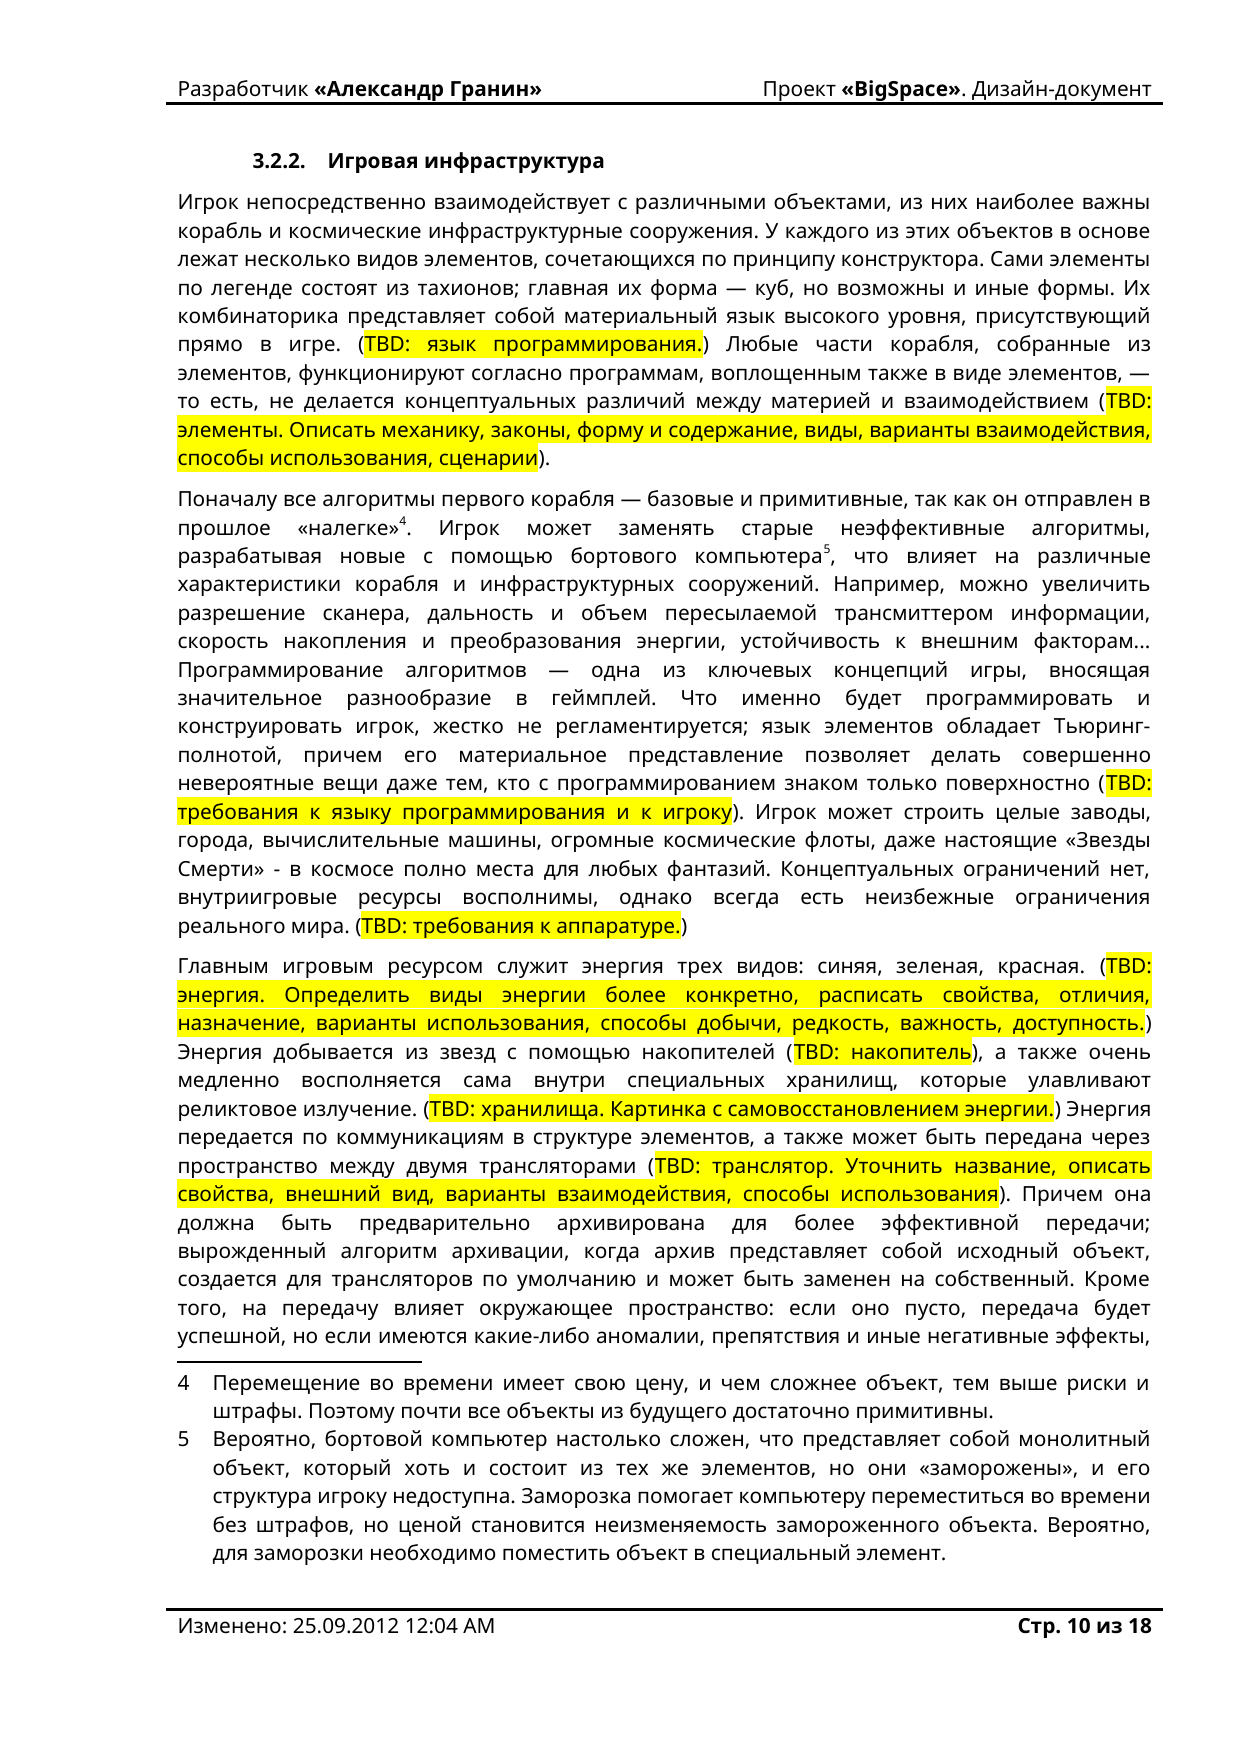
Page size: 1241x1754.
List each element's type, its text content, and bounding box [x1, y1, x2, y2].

text Перемещение во времени имеет свою цену, и чем сложнее объект, тем выше риски и штрафы. Поэтому почти все объекты из будущего достаточно примитивны. [177, 1368, 1152, 1424]
text Вероятно, бортовой компьютер настолько сложен, что представляет собой монолитный объект, который хоть и состоит из тех же элементов, но они «заморожены», и его структура игроку недоступна. Заморозка помогает компьютеру переместиться во времени без штрафов, но ценой становится неизменяемость замороженного объекта. Вероятно, для заморозки необходимо поместить объект в специальный элемент. [177, 1424, 1152, 1567]
text Игрок непосредственно взаимодействует с различными объектами, из них наиболее важны корабль и космические инфраструктурные сооружения. У каждого из этих объектов в основе лежат несколько видов элементов, сочетающихся по принципу конструктора. Сами элементы по легенде состоят из тахионов; главная их форма — куб, но возможны и иные формы. Их комбинаторика представляет собой материальный язык высокого уровня, присутствующий прямо в игре. (TBD: язык программирования.) Любые части корабля, собранные из элементов, функционируют согласно программам, воплощенным также в виде элементов, — то есть, не делается концептуальных различий между материей и взаимодействием (TBD: элементы. Описать механику, законы, форму и содержание, виды, варианты взаимодействия, способы использования, сценарии). [177, 187, 1152, 472]
text Поначалу все алгоритмы первого корабля — базовые и примитивные, так как он отправлен в прошлое «налегке». Игрок может заменять старые неэффективные алгоритмы, разрабатывая новые с помощью бортового компьютера, что влияет на различные характеристики корабля и инфраструктурных сооружений. Например, можно увеличить разрешение сканера, дальность и объем пересылаемой трансмиттером информации, скорость накопления и преобразования энергии, устойчивость к внешним факторам... Программирование алгоритмов — одна из ключевых концепций игры, вносящая значительное разнообразие в геймплей. Что именно будет программировать и конструировать игрок, жестко не регламентируется; язык элементов обладает Тьюринг-полнотой, причем его материальное представление позволяет делать совершенно невероятные вещи даже тем, кто с программированием знаком только поверхностно (TBD: требования к языку программирования и к игроку). Игрок может строить целые заводы, города, вычислительные машины, огромные космические флоты, даже настоящие «Звезды Смерти» - в космосе полно места для любых фантазий. Концептуальных ограничений нет, внутриигровые ресурсы восполнимы, однако всегда есть неизбежные ограничения реального мира. (TBD: требования к аппаратуре.) [177, 484, 1152, 939]
subtitle Игровая инфраструктура [252, 146, 1152, 175]
text Главным игровым ресурсом служит энергия трех видов: синяя, зеленая, красная. (TBD: энергия. Определить виды энергии более конкретно, расписать свойства, отличия, назначение, варианты использования, способы добычи, редкость, важность, доступность.) Энергия добывается из звезд с помощью накопителей (TBD: накопитель), а также очень медленно восполняется сама внутри специальных хранилищ, которые улавливают реликтовое излучение. (TBD: хранилища. Картинка с самовосстановлением энергии.) Энергия передается по коммуникациям в структуре элементов, а также может быть передана через пространство между двумя трансляторами (TBD: транслятор. Уточнить название, описать свойства, внешний вид, варианты взаимодействия, способы использования). Причем она должна быть предварительно архивирована для более эффективной передачи; вырожденный алгоритм архивации, когда архив представляет собой исходный объект, создается для трансляторов по умолчанию и может быть заменен на собственный. Кроме того, на передачу влияет окружающее пространство: если оно пусто, передача будет успешной, но если имеются какие-либо аномалии, препятствия и иные негативные эффекты, [177, 952, 1152, 1350]
